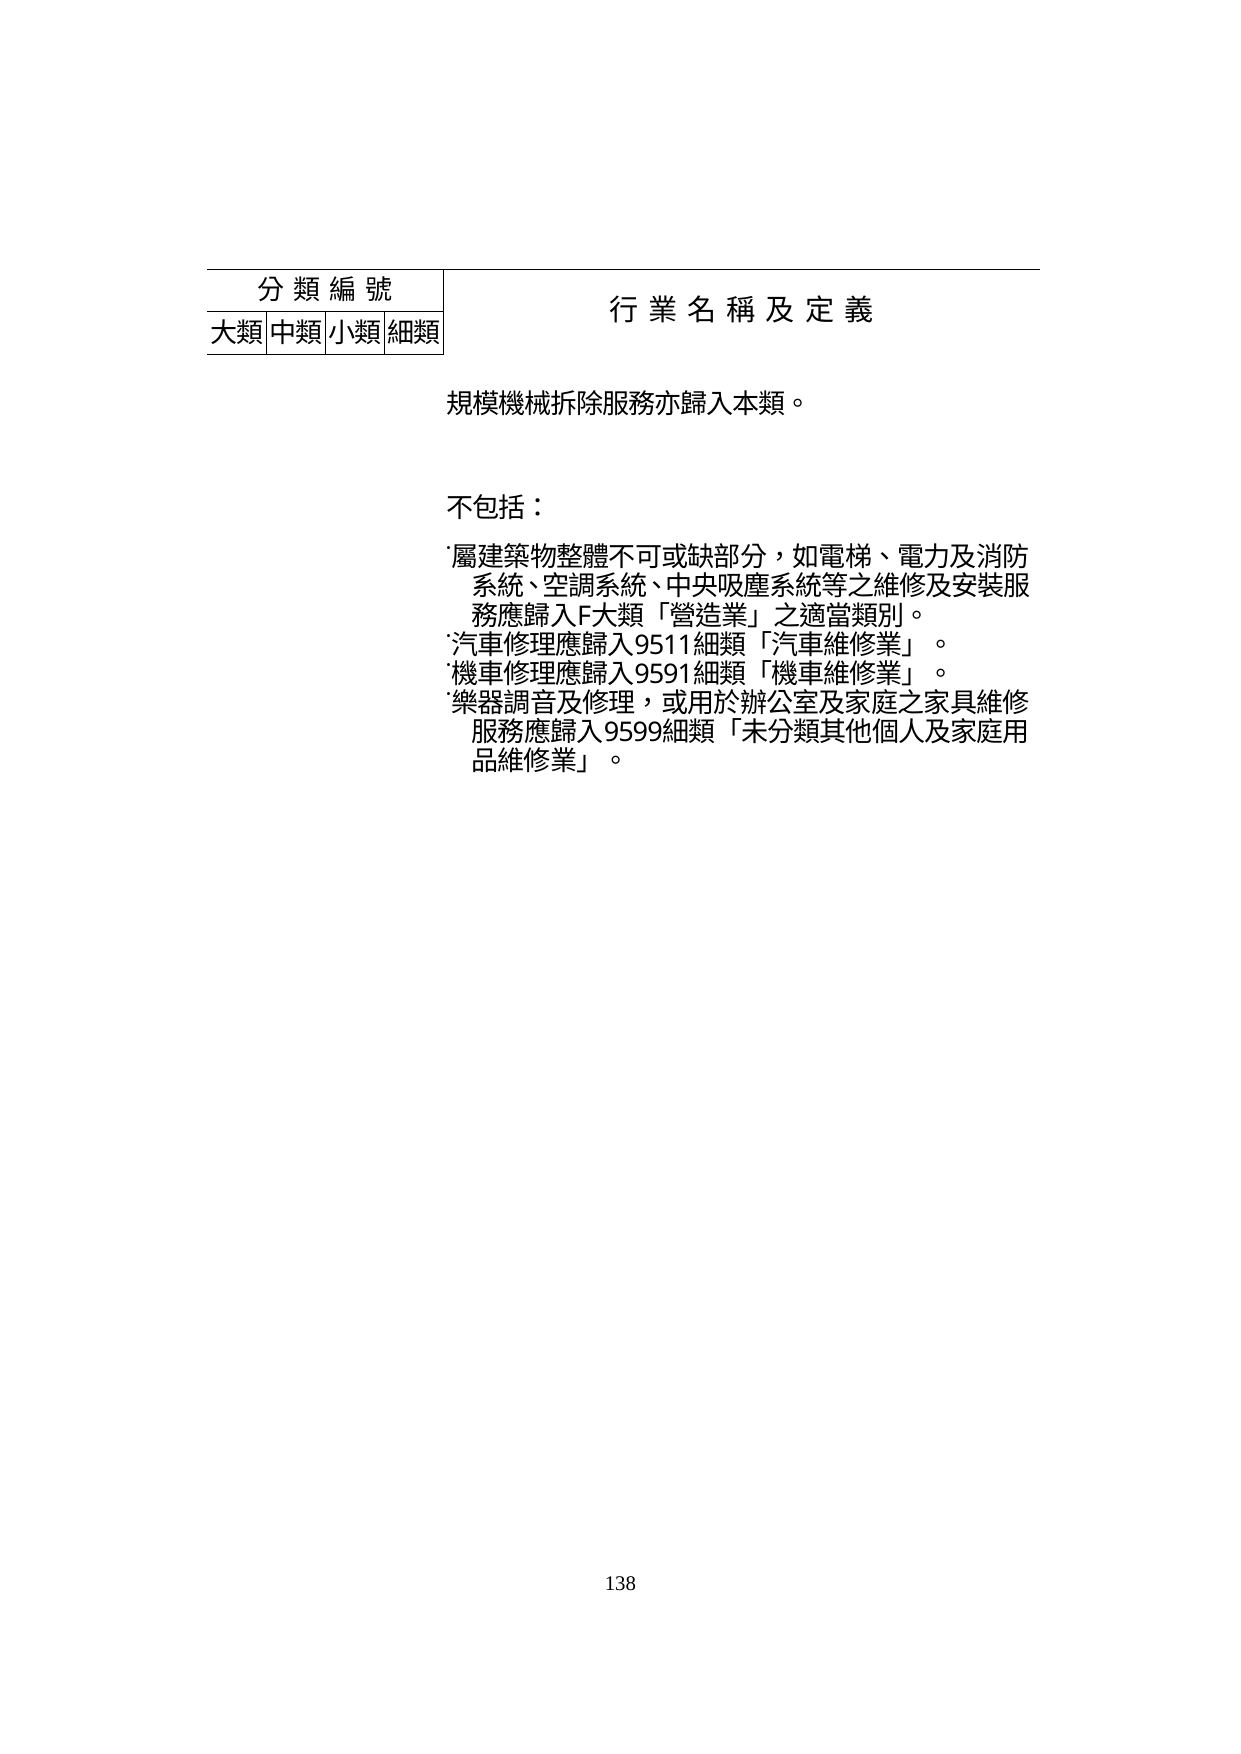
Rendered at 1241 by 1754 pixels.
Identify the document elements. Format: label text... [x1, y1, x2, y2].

table_cell [266, 364, 325, 777]
table_cell [207, 364, 266, 777]
table_cell [384, 364, 443, 777]
table_cell [325, 364, 384, 777]
table_cell 規模機械拆除服務亦歸入本類。 不包括： ˙屬建築物整體不可或缺部分，如電梯、電力及消防系統、空調系統、中央吸塵系統等之維修及安裝服務應歸入F大類「營造業」之適當類別。 ˙汽車修理應歸入9511細類「汽車維修業」。 ˙機車修理應歸入9591細類「機車維修業」。 ˙樂器調音及修理，或用於辦公室及家庭之家具維修服務應歸入9599細類「未分類其他個人及家庭用品維修業」。 [443, 364, 1033, 777]
